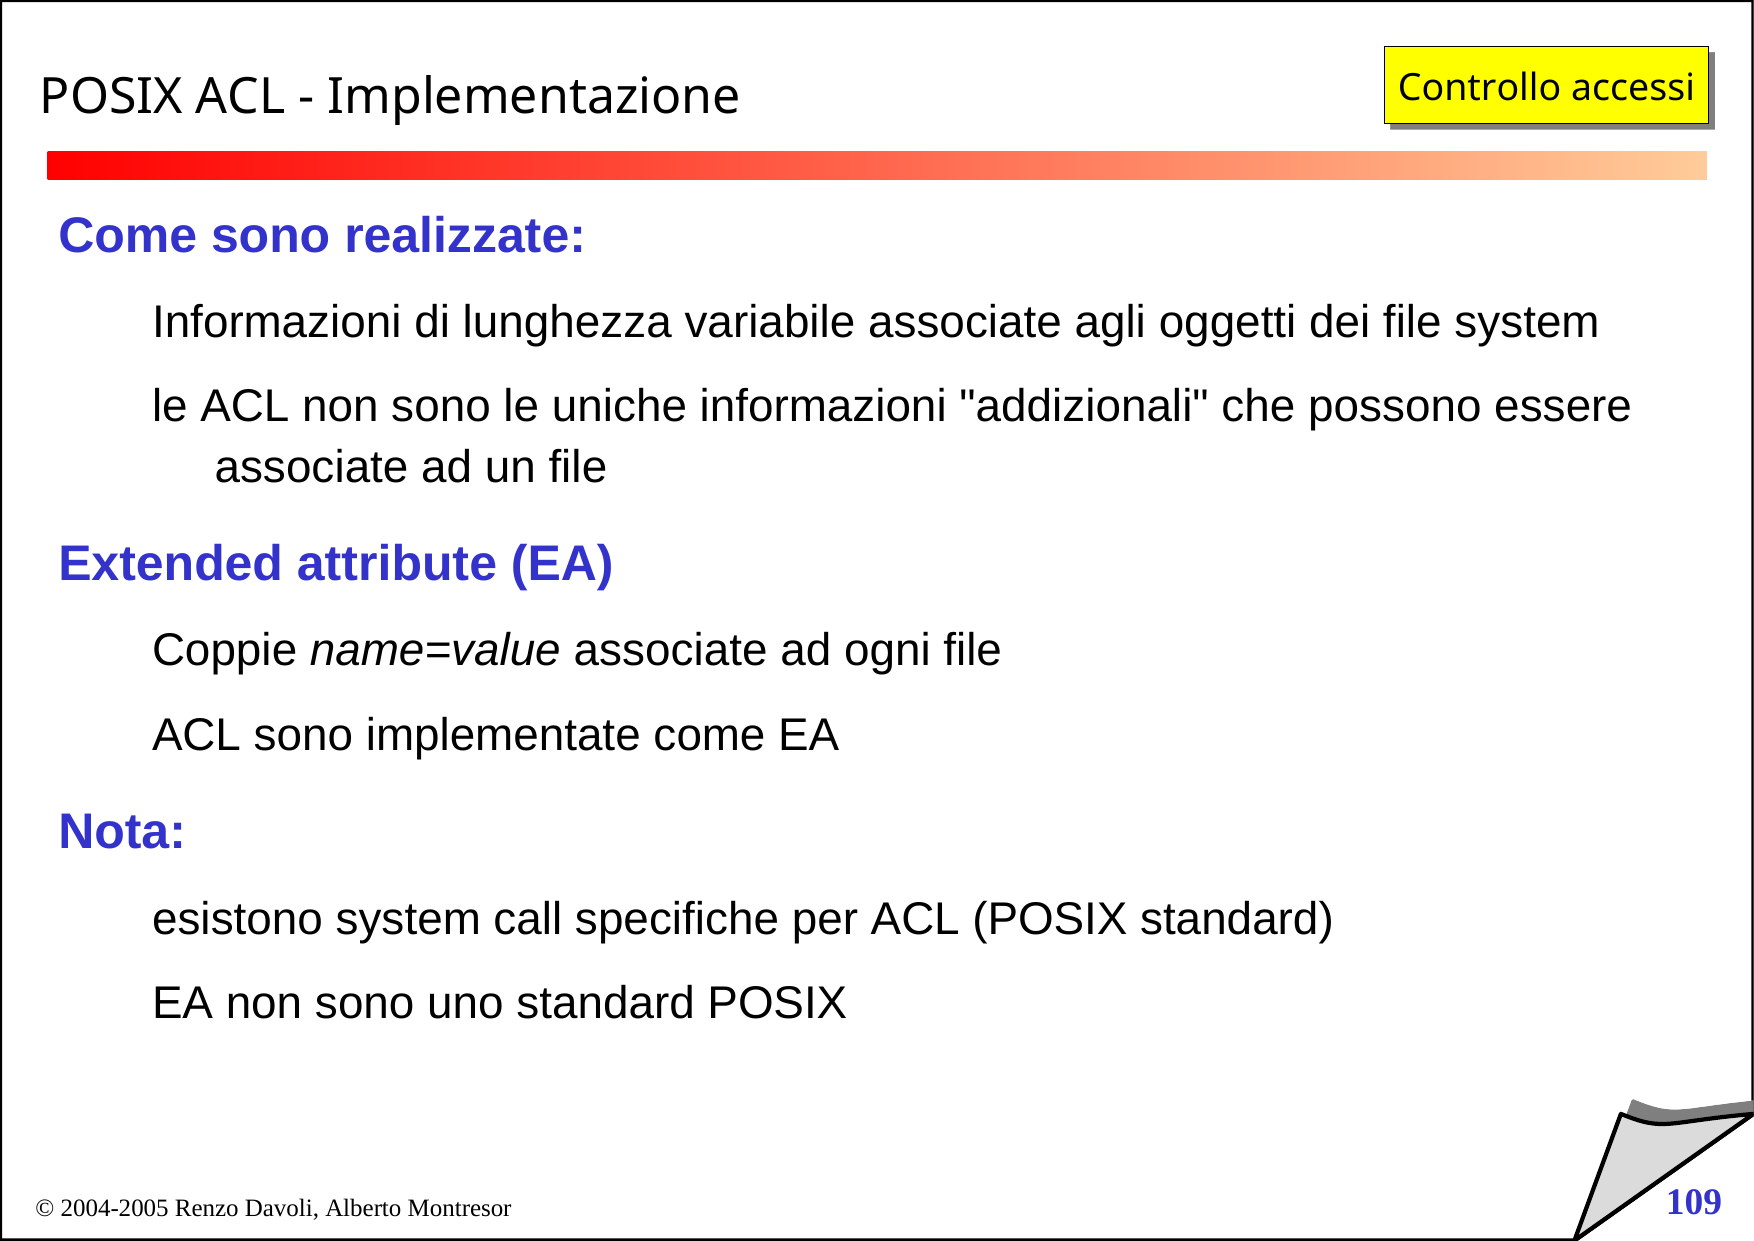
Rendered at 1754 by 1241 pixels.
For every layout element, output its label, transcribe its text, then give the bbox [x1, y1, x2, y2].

list Come sono realizzate: Informazioni di lunghezza variabile associate agli oggetti dei file system le ACL non sono le uniche informazioni "addizionali" che possono essere associate ad un file Extended attribute (EA) Coppie name=value associate ad ogni file ACL sono implementate come EA Nota: esistono system call specifiche per ACL (POSIX standard) EA non sono uno standard POSIX [58, 206, 1695, 1204]
title POSIX ACL - Implementazione [40, 53, 1713, 140]
text_box Controllo accessi [1384, 46, 1709, 124]
